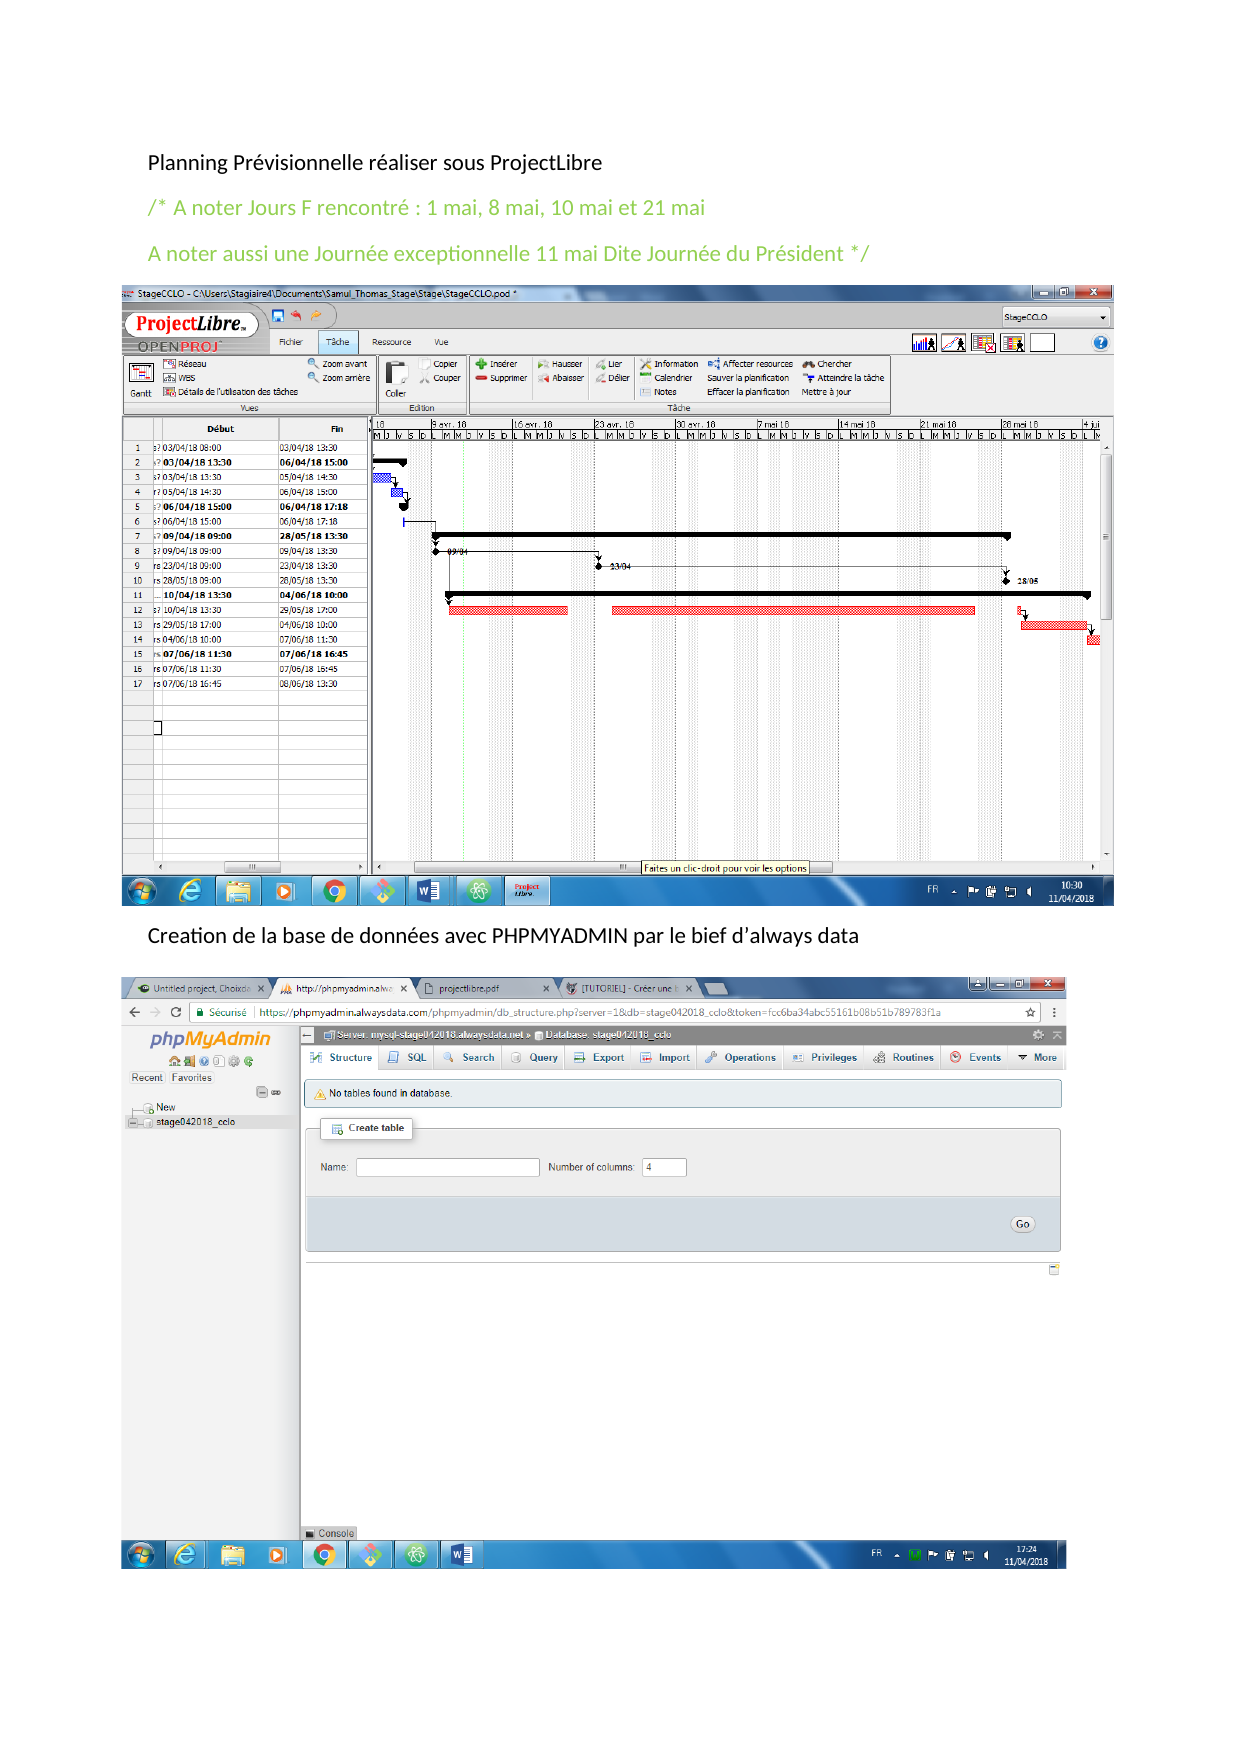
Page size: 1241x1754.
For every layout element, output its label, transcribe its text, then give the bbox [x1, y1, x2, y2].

text Creation de la base de données avec PHPMYADMIN par le bief d’always data [148, 921, 1093, 949]
text A noter aussi une Journée exceptionnelle 11 mai Dite Journée du Président */ [148, 239, 1093, 267]
text /* A noter Jours F rencontré : 1 mai, 8 mai, 10 mai et 21 mai [148, 193, 1093, 221]
text Planning Prévisionnelle réaliser sous ProjectLibre [148, 148, 1093, 176]
